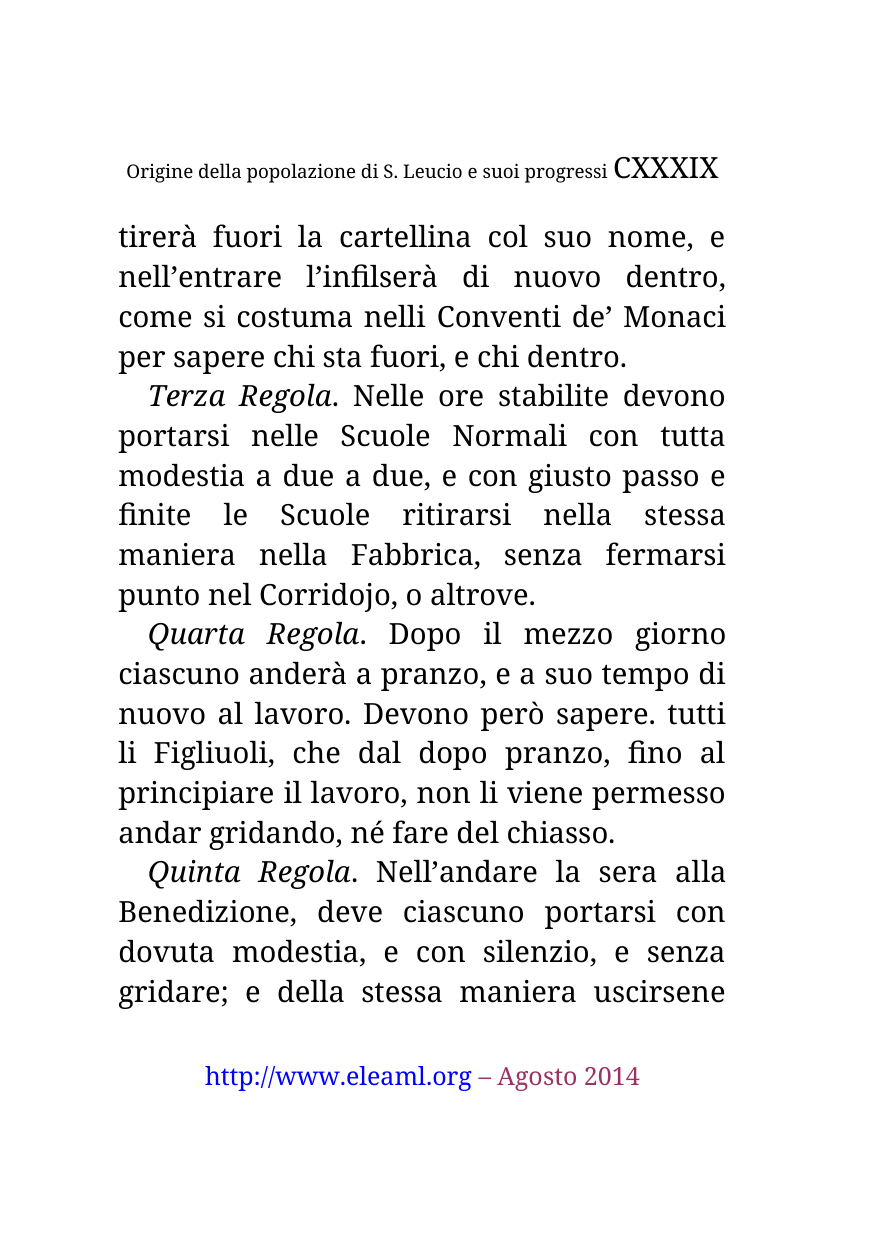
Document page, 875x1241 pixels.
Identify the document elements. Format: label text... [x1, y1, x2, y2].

text Quarta Regola. Dopo il mezzo giorno ciascuno anderà a pranzo, e a suo tempo di nuovo al lavoro. Devono però sapere. tutti li Figliuoli, che dal dopo pranzo, fino al principiare il lavoro, non li viene permesso andar gridando, né fare del chiasso. [118, 614, 726, 852]
text Terza Regola. Nelle ore stabilite devono portarsi nelle Scuole Normali con tutta modestia a due a due, e con giusto passo e finite le Scuole ritirarsi nella stessa maniera nella Fabbrica, senza fermarsi punto nel Corridojo, o altrove. [118, 376, 726, 614]
text tirerà fuori la cartellina col suo nome, e nell’entrare l’infilserà di nuovo dentro, come si costuma nelli Conventi de’ Monaci per sapere chi sta fuori, e chi dentro. [118, 217, 726, 376]
text Quinta Regola. Nell’andare la sera alla Benedizione, deve ciascuno portarsi con dovuta modestia, e con silenzio, e senza gridare; e della stessa maniera uscirsene [118, 852, 726, 1011]
